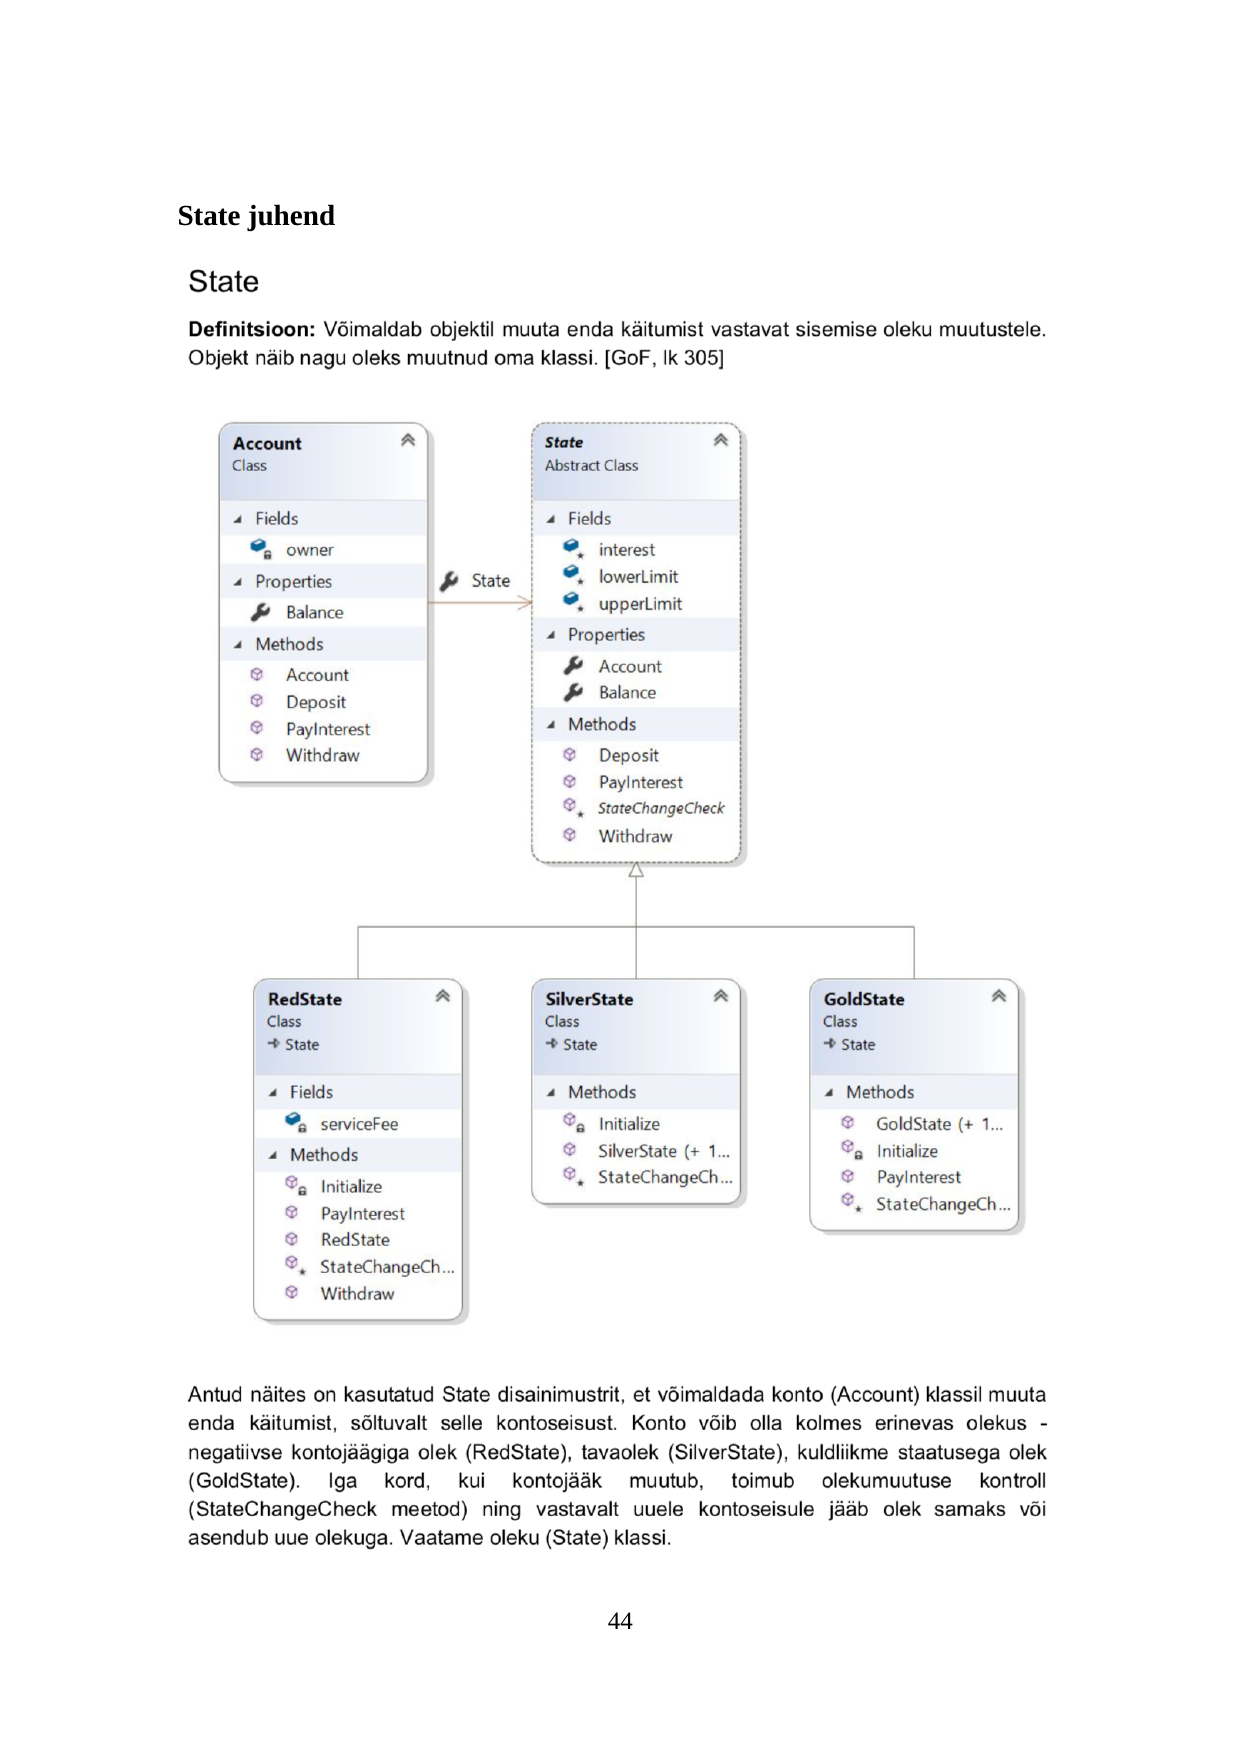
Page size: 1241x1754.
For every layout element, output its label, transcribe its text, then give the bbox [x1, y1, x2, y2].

subtitle State juhend [177, 198, 1063, 231]
picture [177, 260, 1063, 1556]
